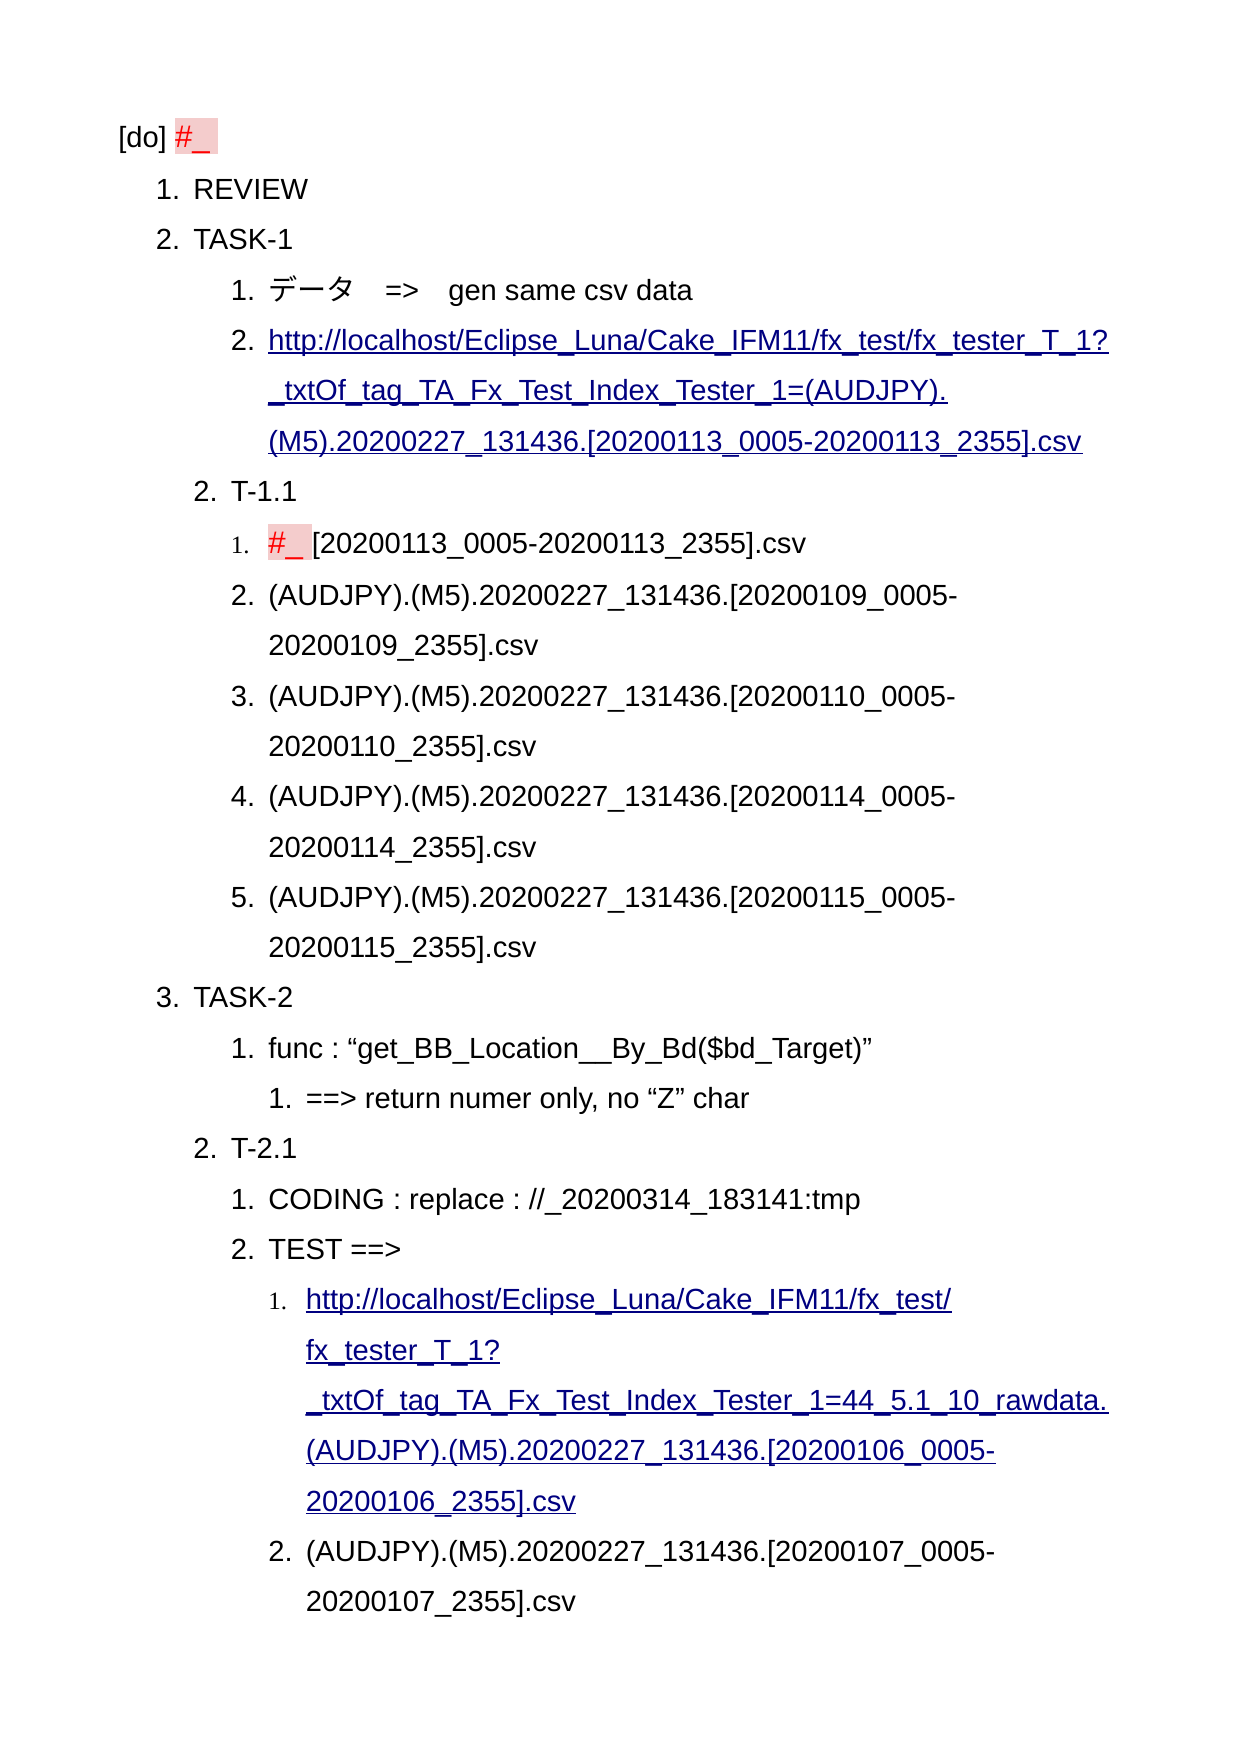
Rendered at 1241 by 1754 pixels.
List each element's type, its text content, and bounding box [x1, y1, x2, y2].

list http://localhost/Eclipse_Luna/Cake_IFM11/fx_test/fx_tester_T_1?_txtOf_tag_TA_Fx_Test_Index_Tester_1=(AUDJPY).(M5).20200227_131436.[20200113_0005-20200113_2355].csv [231, 323, 1122, 457]
list TASK-2 [156, 981, 1122, 1014]
list http://localhost/Eclipse_Luna/Cake_IFM11/fx_test/fx_tester_T_1?_txtOf_tag_TA_Fx_Test_Index_Tester_1=44_5.1_10_rawdata.(AUDJPY).(M5).20200227_131436.[20200106_0005-20200106_2355].csv [268, 1282, 1122, 1517]
text [do] #_ [118, 118, 1122, 154]
list func : “get_BB_Location__By_Bd($bd_Target)” [231, 1031, 1122, 1064]
list (AUDJPY).(M5).20200227_131436.[20200110_0005-20200110_2355].csv [231, 679, 1122, 762]
list TASK-1 [156, 222, 1122, 256]
list REVIEW [156, 172, 1122, 206]
list (AUDJPY).(M5).20200227_131436.[20200107_0005-20200107_2355].csv [268, 1534, 1122, 1618]
list (AUDJPY).(M5).20200227_131436.[20200114_0005-20200114_2355].csv [231, 779, 1122, 863]
list ==> return numer only, no “Z” char [268, 1081, 1122, 1115]
list データ => gen same csv data [231, 273, 1122, 306]
list T-2.1 [193, 1131, 1122, 1165]
list T-1.1 [193, 474, 1122, 507]
list CODING : replace : //_20200314_183141:tmp [231, 1182, 1122, 1215]
list #_ [20200113_0005-20200113_2355].csv [231, 524, 1122, 560]
list (AUDJPY).(M5).20200227_131436.[20200109_0005-20200109_2355].csv [231, 578, 1122, 662]
list (AUDJPY).(M5).20200227_131436.[20200115_0005-20200115_2355].csv [231, 880, 1122, 964]
list TEST ==> [231, 1232, 1122, 1266]
